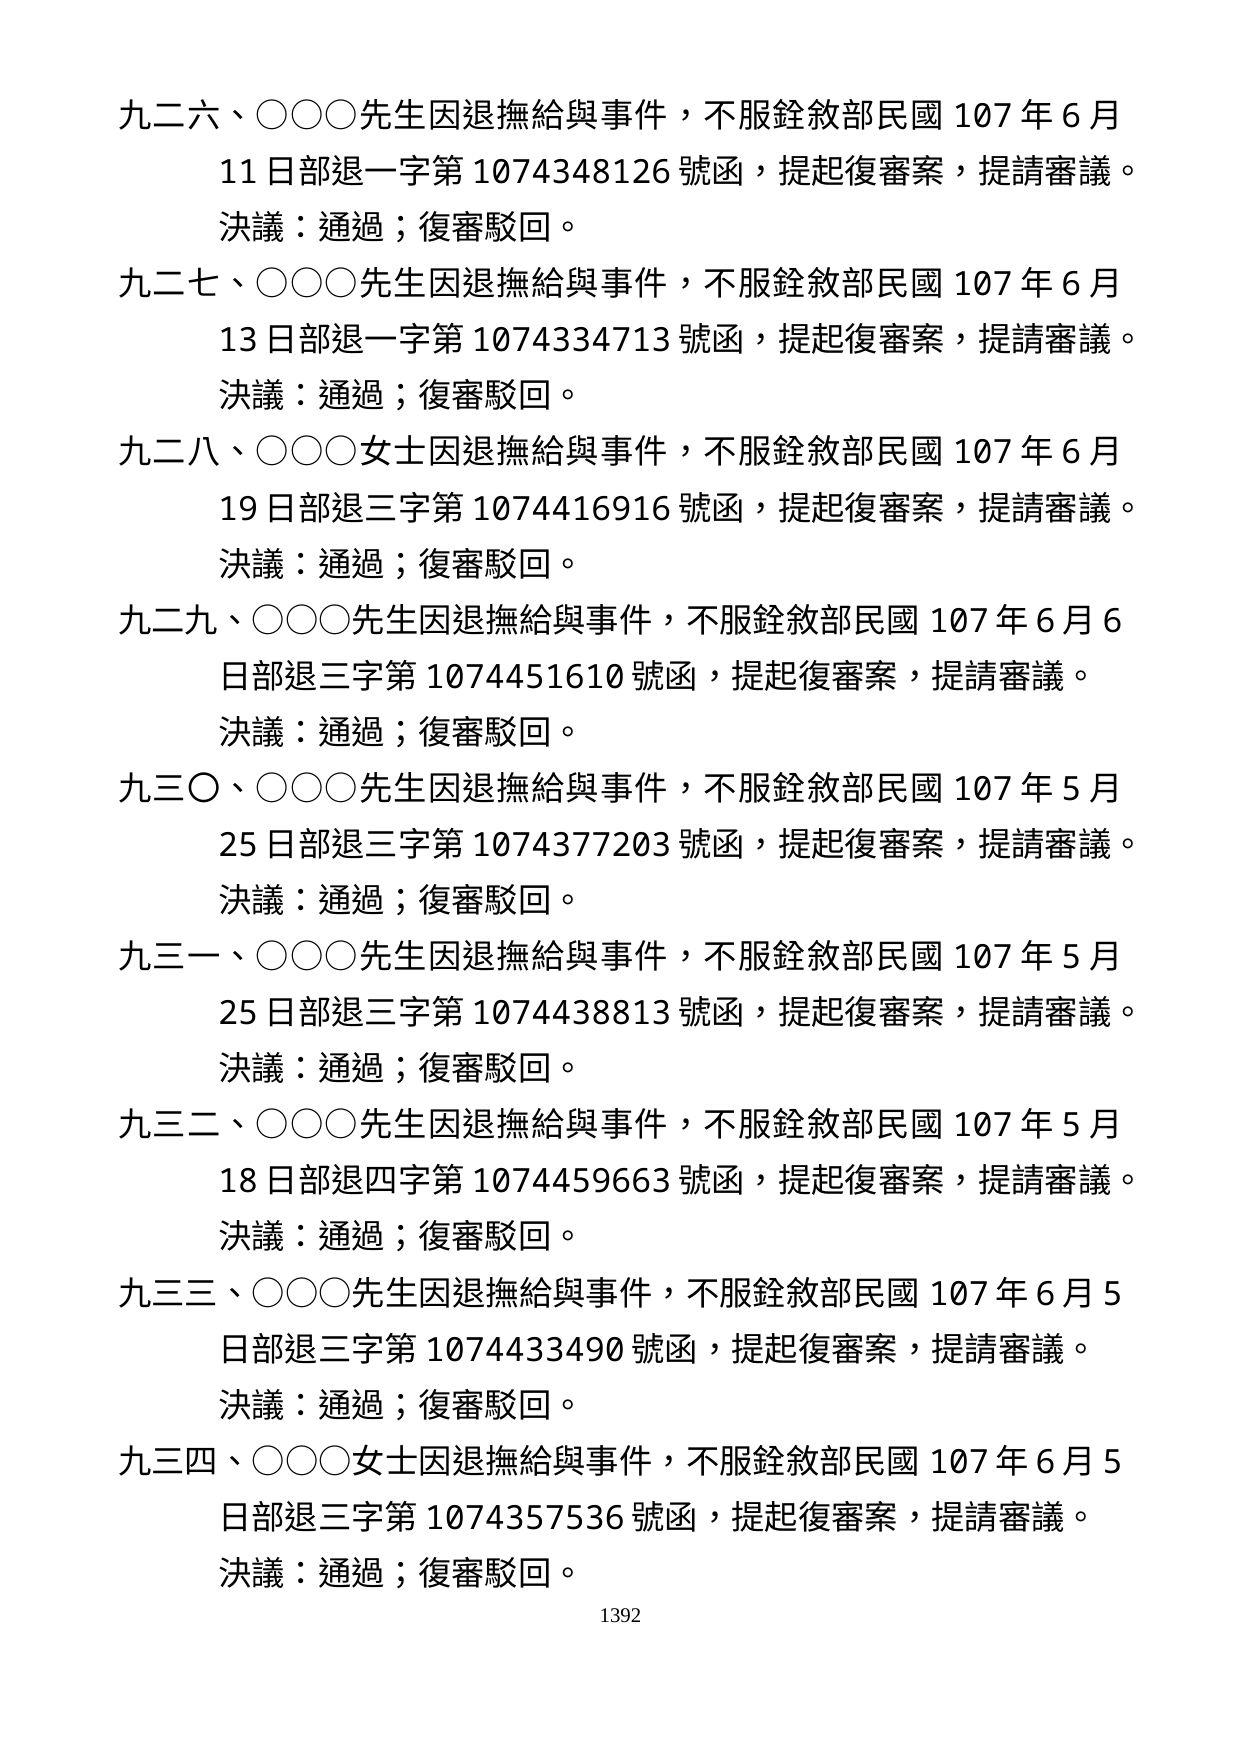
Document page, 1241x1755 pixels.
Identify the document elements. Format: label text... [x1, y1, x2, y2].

text 決議：通過；復審駁回。 [218, 201, 1122, 249]
text 九二八、○○○女士因退撫給與事件，不服銓敘部民國107年6月19日部退三字第1074416916號函，提起復審案，提請審議。 [118, 425, 1122, 530]
text 九二七、○○○先生因退撫給與事件，不服銓敘部民國107年6月13日部退一字第1074334713號函，提起復審案，提請審議。 [118, 257, 1122, 361]
text 九三三、○○○先生因退撫給與事件，不服銓敘部民國107年6月5日部退三字第1074433490號函，提起復審案，提請審議。 [118, 1266, 1122, 1371]
text 決議：通過；復審駁回。 [218, 706, 1122, 754]
text 九三〇、○○○先生因退撫給與事件，不服銓敘部民國107年5月25日部退三字第1074377203號函，提起復審案，提請審議。 [118, 762, 1122, 866]
text 決議：通過；復審駁回。 [218, 369, 1122, 417]
text 決議：通過；復審駁回。 [218, 537, 1122, 586]
text 決議：通過；復審駁回。 [218, 1378, 1122, 1427]
text 決議：通過；復審駁回。 [218, 874, 1122, 922]
text 九三二、○○○先生因退撫給與事件，不服銓敘部民國107年5月18日部退四字第1074459663號函，提起復審案，提請審議。 [118, 1098, 1122, 1203]
text 決議：通過；復審駁回。 [218, 1547, 1122, 1595]
text 九二六、○○○先生因退撫給與事件，不服銓敘部民國107年6月11日部退一字第1074348126號函，提起復審案，提請審議。 [118, 89, 1122, 193]
text 決議：通過；復審駁回。 [218, 1210, 1122, 1258]
text 九三一、○○○先生因退撫給與事件，不服銓敘部民國107年5月25日部退三字第1074438813號函，提起復審案，提請審議。 [118, 930, 1122, 1034]
text 決議：通過；復審駁回。 [218, 1042, 1122, 1090]
text 九三四、○○○女士因退撫給與事件，不服銓敘部民國107年6月5日部退三字第1074357536號函，提起復審案，提請審議。 [118, 1434, 1122, 1539]
text 九二九、○○○先生因退撫給與事件，不服銓敘部民國107年6月6日部退三字第1074451610號函，提起復審案，提請審議。 [118, 593, 1122, 698]
